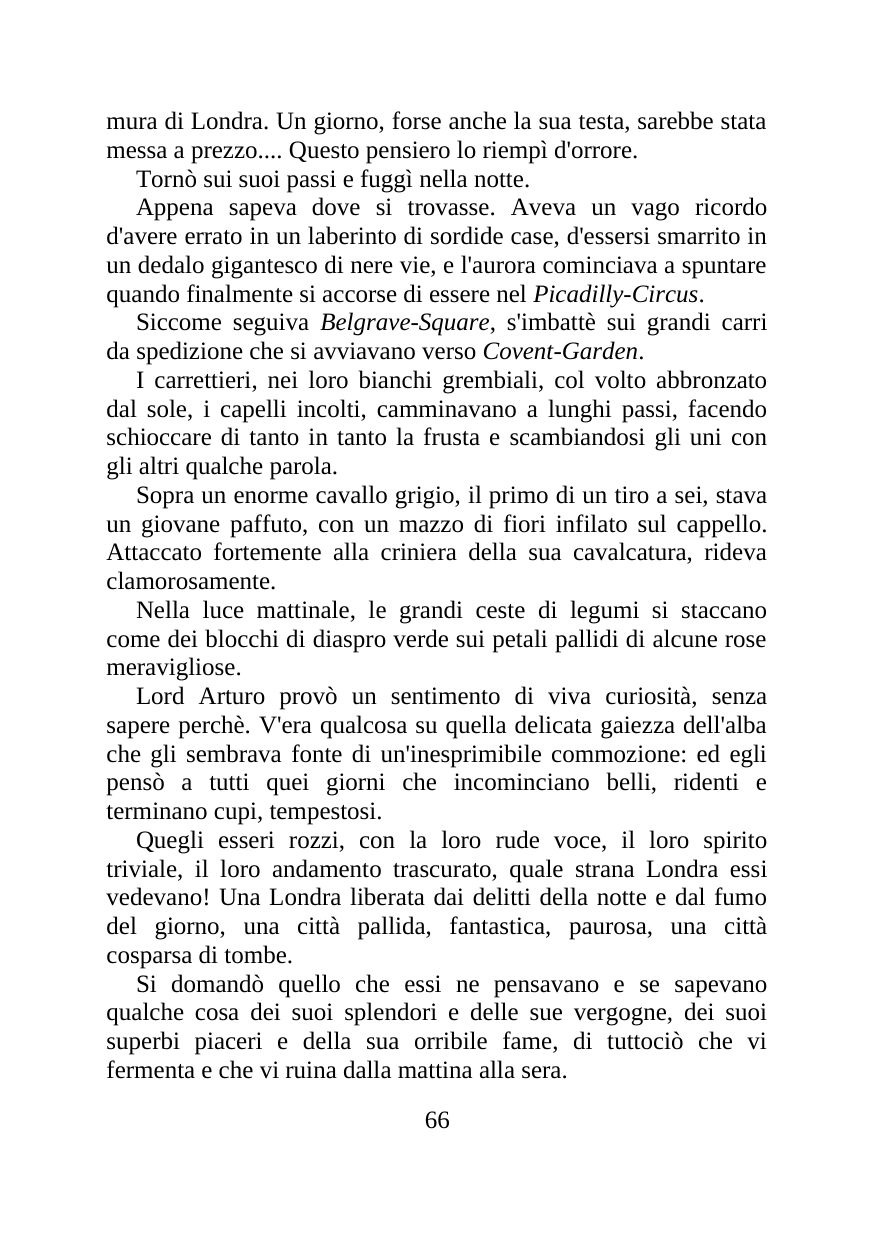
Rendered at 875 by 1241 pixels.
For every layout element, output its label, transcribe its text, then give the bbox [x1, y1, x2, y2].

text I carrettieri, nei loro bianchi grembiali, col volto abbronzato dal sole, i capelli incolti, camminavano a lunghi passi, facendo schioccare di tanto in tanto la frusta e scambiandosi gli uni con gli altri qualche parola. [106, 365, 768, 480]
text Siccome seguiva Belgrave-Square, s'imbattè sui grandi carri da spedizione che si avviavano verso Covent-Garden. [106, 307, 768, 365]
text Tornò sui suoi passi e fuggì nella notte. [106, 164, 768, 192]
text Appena sapeva dove si trovasse. Aveva un vago ricordo d'avere errato in un laberinto di sordide case, d'essersi smarrito in un dedalo gigantesco di nere vie, e l'aurora cominciava a spuntare quando finalmente si accorse di essere nel Picadilly-Circus. [106, 192, 768, 307]
text Si domandò quello che essi ne pensavano e se sapevano qualche cosa dei suoi splendori e delle sue vergogne, dei suoi superbi piaceri e della sua orribile fame, di tuttociò che vi fermenta e che vi ruina dalla mattina alla sera. [106, 969, 768, 1084]
text Sopra un enorme cavallo grigio, il primo di un tiro a sei, stava un giovane paffuto, con un mazzo di fiori infilato sul cappello. Attaccato fortemente alla criniera della sua cavalcatura, rideva clamorosamente. [106, 480, 768, 595]
text Quegli esseri rozzi, con la loro rude voce, il loro spirito triviale, il loro andamento trascurato, quale strana Londra essi vedevano! Una Londra liberata dai delitti della notte e dal fumo del giorno, una città pallida, fantastica, paurosa, una città cosparsa di tombe. [106, 825, 768, 969]
text Lord Arturo provò un sentimento di viva curiosità, senza sapere perchè. V'era qualcosa su quella delicata gaiezza dell'alba che gli sembrava fonte di un'inesprimibile commozione: ed egli pensò a tutti quei giorni che incominciano belli, ridenti e terminano cupi, tempestosi. [106, 681, 768, 825]
text mura di Londra. Un giorno, forse anche la sua testa, sarebbe stata messa a prezzo.... Questo pensiero lo riempì d'orrore. [106, 106, 768, 164]
text Nella luce mattinale, le grandi ceste di legumi si staccano come dei blocchi di diaspro verde sui petali pallidi di alcune rose meravigliose. [106, 595, 768, 681]
